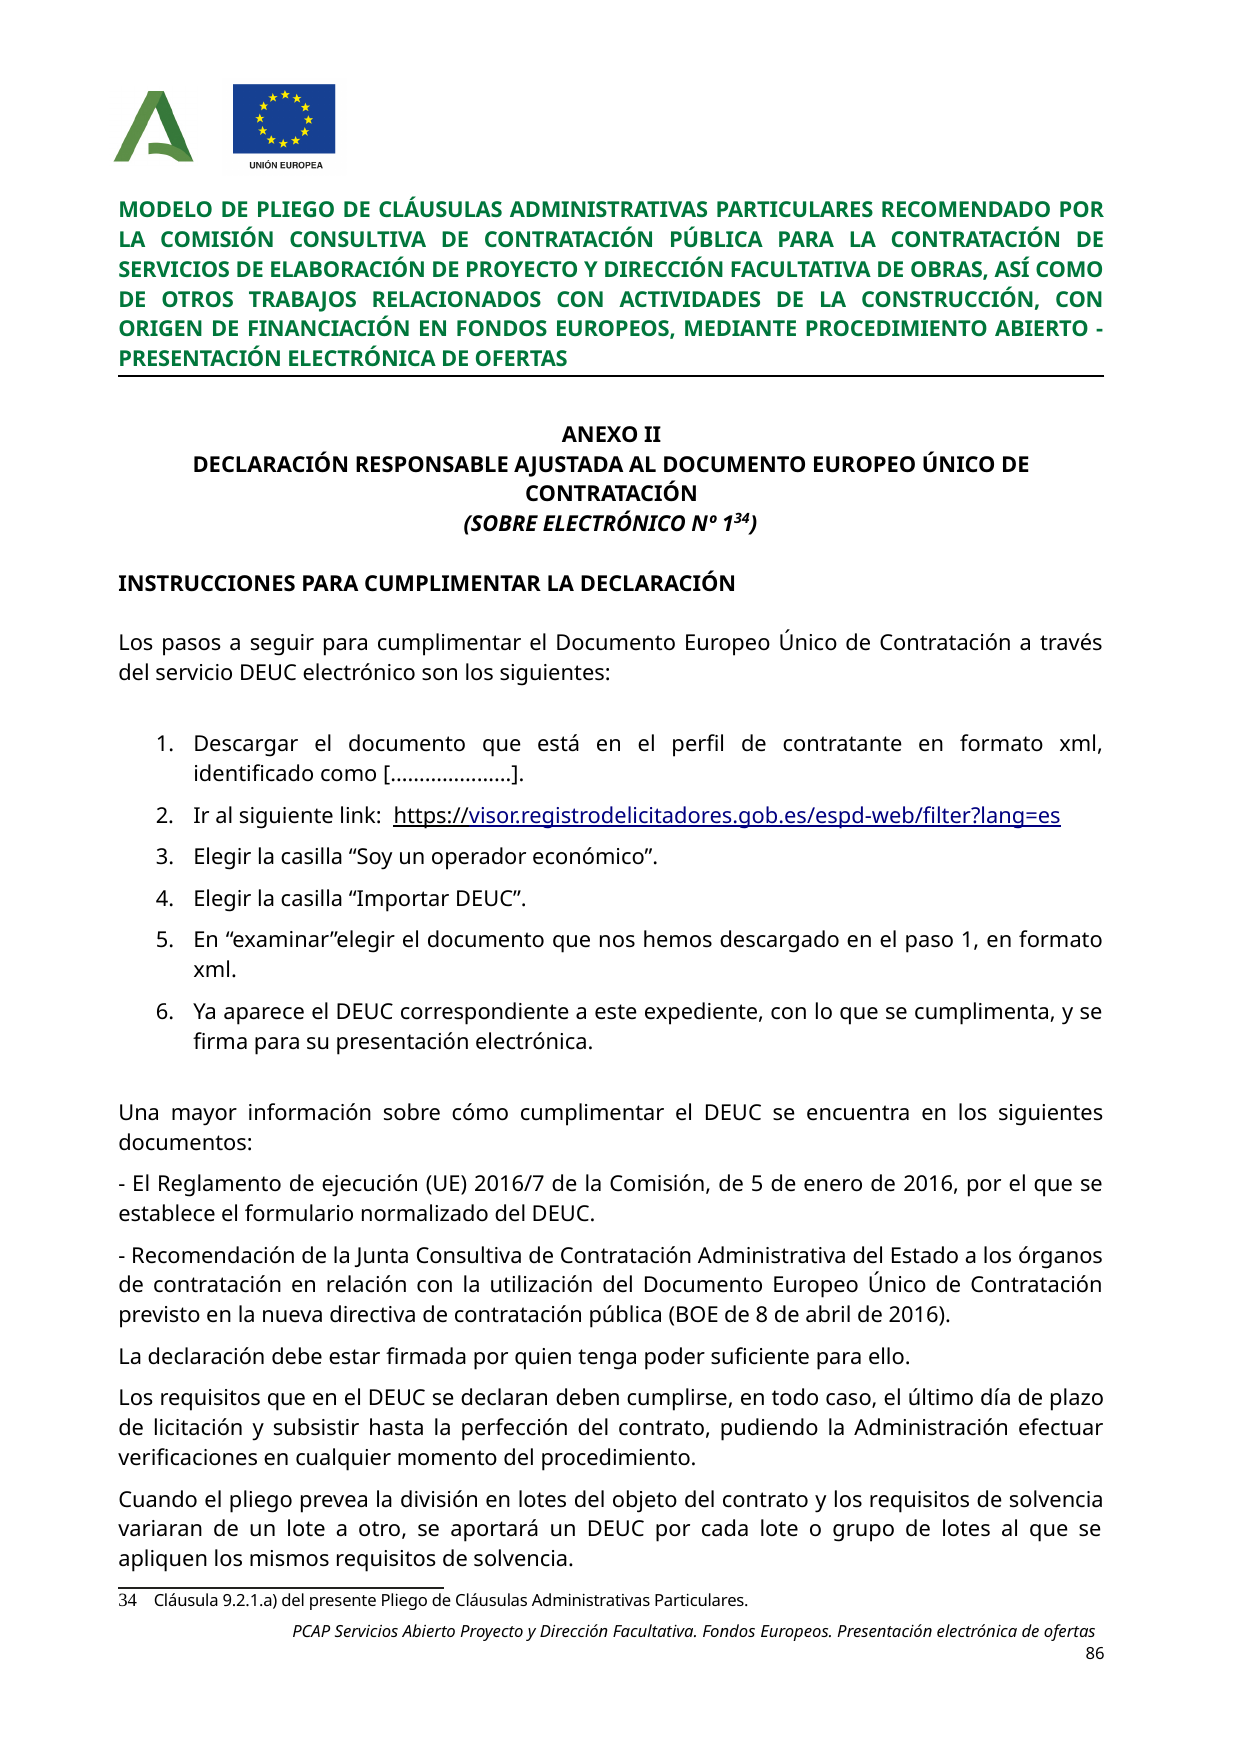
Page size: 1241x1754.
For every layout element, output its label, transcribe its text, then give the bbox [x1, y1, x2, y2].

list Ya aparece el DEUC correspondiente a este expediente, con lo que se cumplimenta, y se firma para su presentación electrónica. [156, 996, 1104, 1055]
text La declaración debe estar firmada por quien tenga poder suficiente para ello. [118, 1341, 1104, 1371]
picture [221, 78, 347, 176]
list Ir al siguiente link: https://visor.registrodelicitadores.gob.es/espd-web/filter?lang=es [156, 800, 1104, 829]
text MODELO DE PLIEGO DE CLÁUSULAS ADMINISTRATIVAS PARTICULARES RECOMENDADO POR LA COMISIÓN CONSULTIVA DE CONTRATACIÓN PÚBLICA PARA LA CONTRATACIÓN DE SERVICIOS DE ELABORACIÓN DE PROYECTO Y DIRECCIÓN FACULTATIVA DE OBRAS, ASÍ COMO DE OTROS TRABAJOS RELACIONADOS CON ACTIVIDADES DE LA CONSTRUCCIÓN, CON ORIGEN DE FINANCIACIÓN EN FONDOS EUROPEOS, MEDIANTE PROCEDIMIENTO ABIERTO - PRESENTACIÓN ELECTRÓNICA DE OFERTAS [118, 194, 1104, 375]
text Cuando el pliego prevea la división en lotes del objeto del contrato y los requisitos de solvencia variaran de un lote a otro, se aportará un DEUC por cada lote o grupo de lotes al que se apliquen los mismos requisitos de solvencia. [118, 1483, 1104, 1573]
text Los requisitos que en el DEUC se declaran deben cumplirse, en todo caso, el último día de plazo de licitación y subsistir hasta la perfección del contrato, pudiendo la Administración efectuar verificaciones en cualquier momento del procedimiento. [118, 1382, 1104, 1472]
text Los pasos a seguir para cumplimentar el Documento Europeo Único de Contratación a través del servicio DEUC electrónico son los siguientes: [118, 627, 1104, 687]
text - Recomendación de la Junta Consultiva de Contratación Administrativa del Estado a los órganos de contratación en relación con la utilización del Documento Europeo Único de Contratación previsto en la nueva directiva de contratación pública (BOE de 8 de abril de 2016). [118, 1240, 1104, 1329]
list Elegir la casilla “Soy un operador económico”. [156, 841, 1104, 871]
text DECLARACIÓN RESPONSABLE AJUSTADA AL DOCUMENTO EUROPEO ÚNICO DE CONTRATACIÓN [118, 448, 1104, 508]
text ANEXO II [118, 419, 1104, 448]
text (SOBRE ELECTRÓNICO Nº 1) [118, 508, 1104, 538]
text Una mayor información sobre cómo cumplimentar el DEUC se encuentra en los siguientes documentos: [118, 1097, 1104, 1157]
text - El Reglamento de ejecución (UE) 2016/7 de la Comisión, de 5 de enero de 2016, por el que se establece el formulario normalizado del DEUC. [118, 1168, 1104, 1228]
text Cláusula 9.2.1.a) del presente Pliego de Cláusulas Administrativas Particulares. [118, 1588, 1104, 1611]
list Descargar el documento que está en el perfil de contratante en formato xml, identificado como […………………]. [156, 728, 1104, 788]
picture [109, 86, 198, 166]
list Elegir la casilla “Importar DEUC”. [156, 883, 1104, 913]
text INSTRUCCIONES PARA CUMPLIMENTAR LA DECLARACIÓN [118, 568, 1104, 597]
list En “examinar”elegir el documento que nos hemos descargado en el paso 1, en formato xml. [156, 924, 1104, 984]
